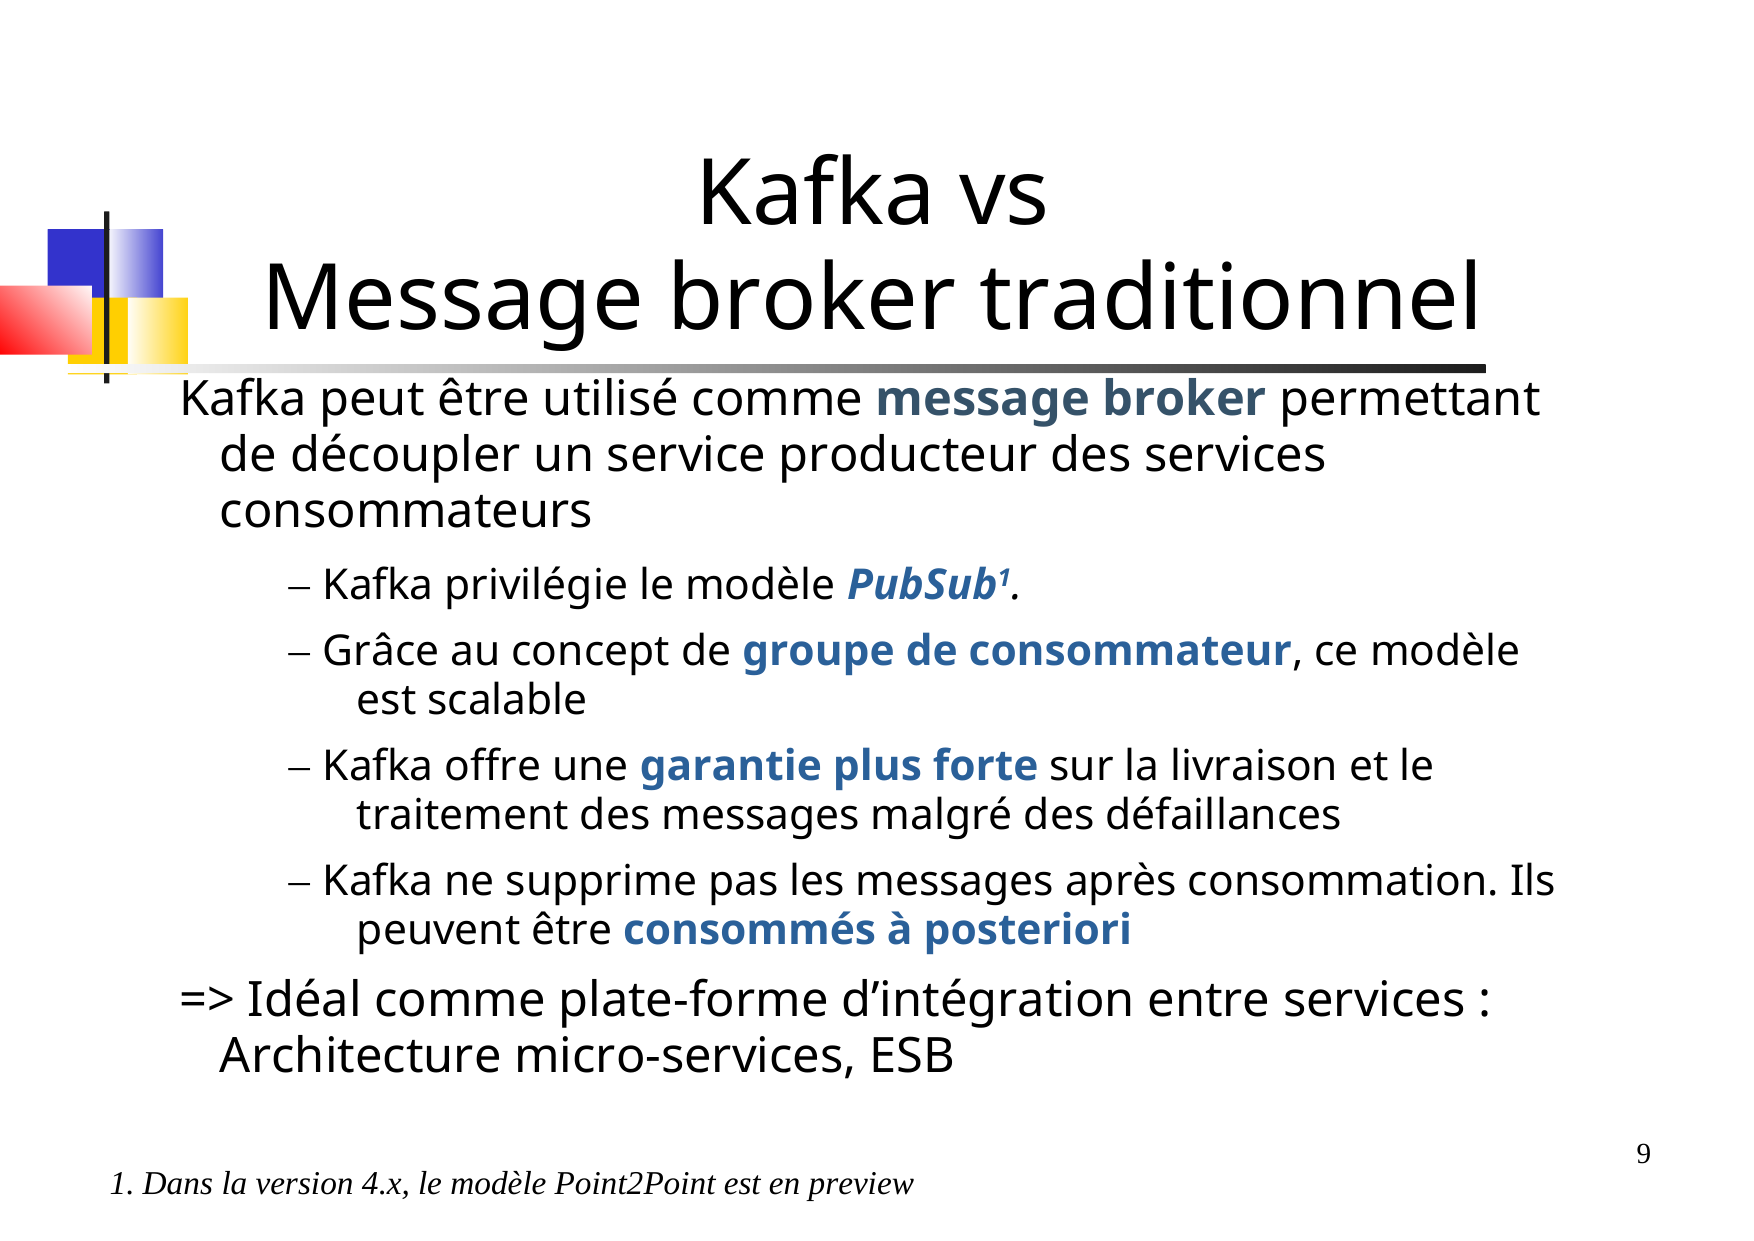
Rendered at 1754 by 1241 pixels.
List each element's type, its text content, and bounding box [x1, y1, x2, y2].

title Kafka vs Message broker traditionnel [179, 139, 1567, 351]
list Kafka peut être utilisé comme message broker permettant de découpler un service producteur des services consommateurs Kafka privilégie le modèle PubSub1. Grâce au concept de groupe de consommateur, ce modèle est scalable Kafka offre une garantie plus forte sur la livraison et le traitement des messages malgré des défaillances Kafka ne supprime pas les messages après consommation. Ils peuvent être consommés à posteriori => Idéal comme plate-forme d’intégration entre services : Architecture micro-services, ESB [179, 371, 1567, 1091]
text_box 1. Dans la version 4.x, le modèle Point2Point est en preview [94, 1156, 929, 1210]
